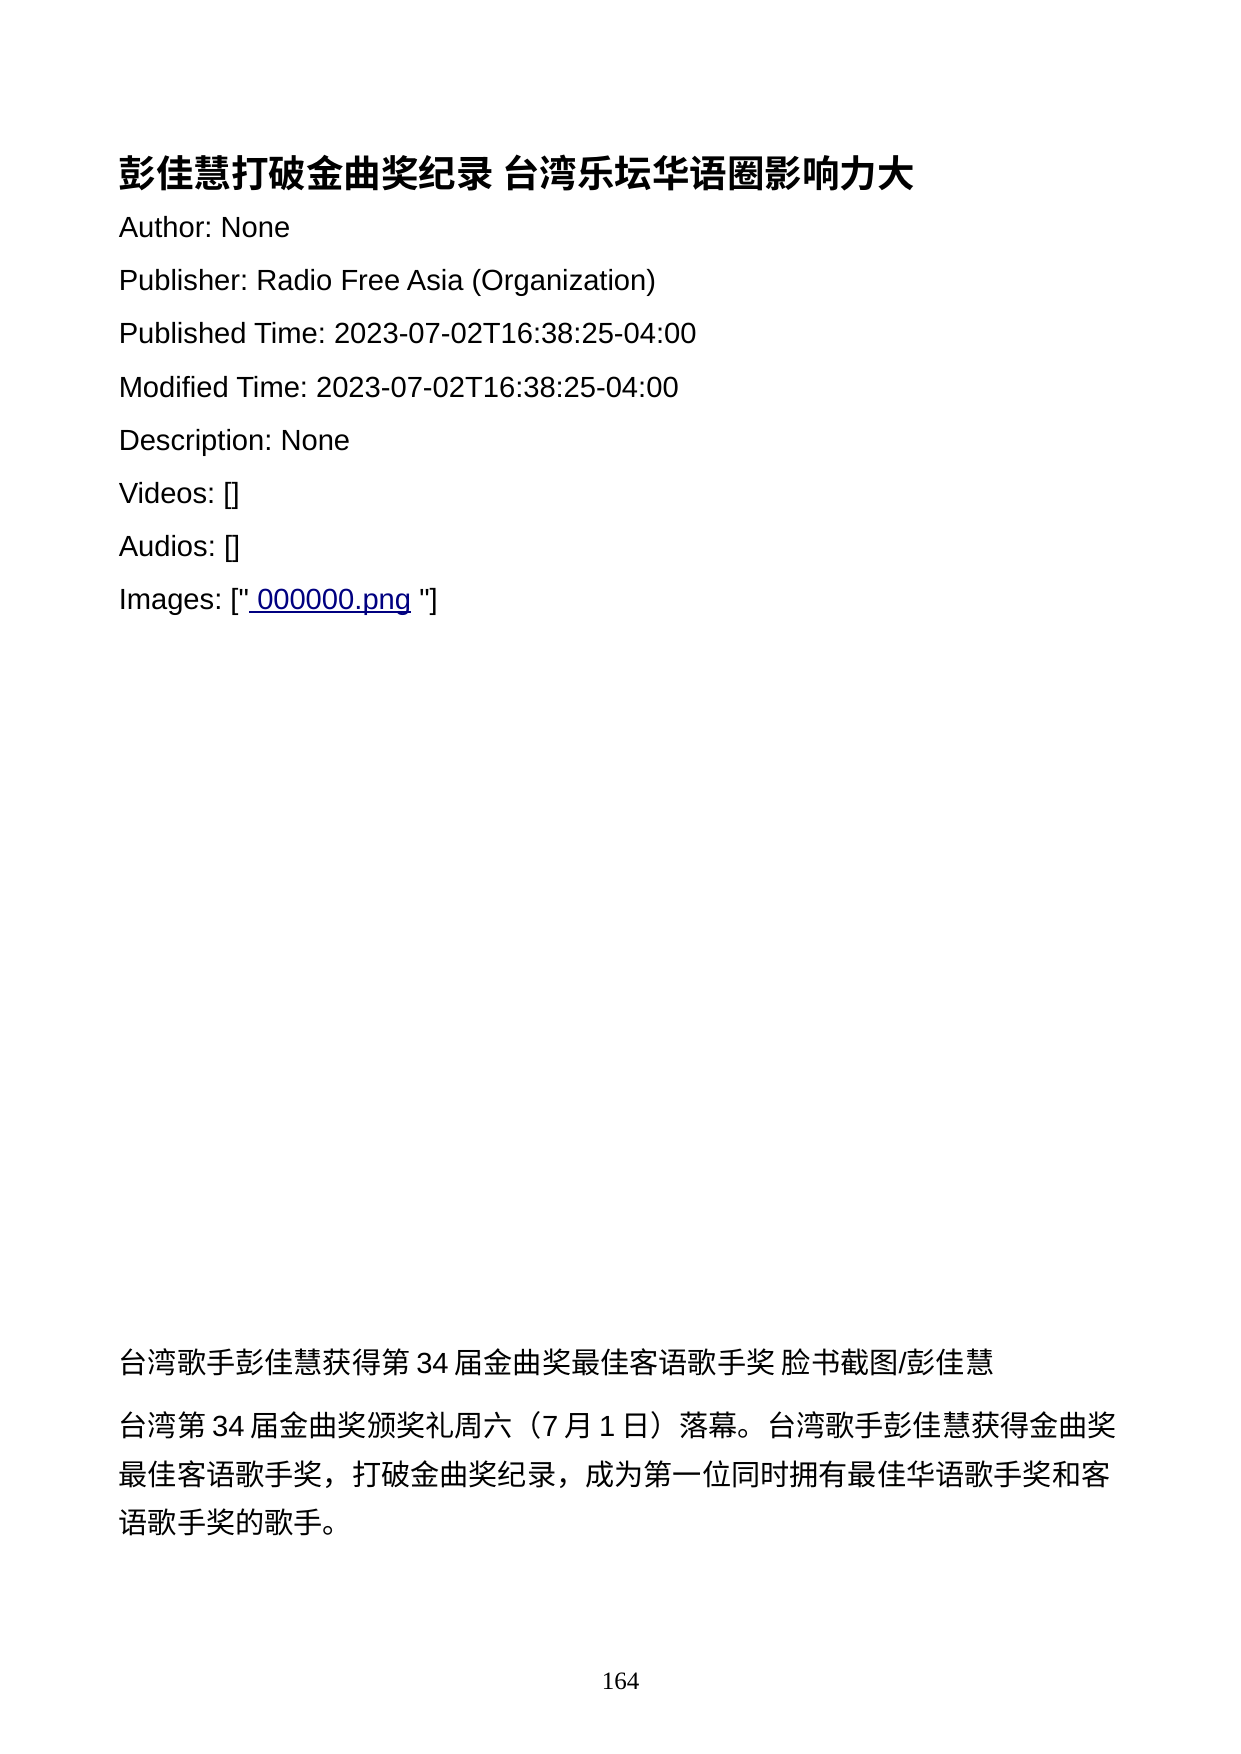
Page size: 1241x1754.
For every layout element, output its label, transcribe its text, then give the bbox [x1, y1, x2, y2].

subtitle 彭佳慧打破金曲奖纪录 台湾乐坛华语圈影响力大 [118, 143, 1122, 198]
text 台湾第34届金曲奖颁奖礼周六（7月1日）落幕。台湾歌手彭佳慧获得金曲奖最佳客语歌手奖，打破金曲奖纪录，成为第一位同时拥有最佳华语歌手奖和客语歌手奖的歌手。 [118, 1403, 1122, 1542]
text Videos: [] [118, 476, 1122, 509]
text Description: None [118, 423, 1122, 456]
text Images: [" 000000.png "] [118, 582, 1122, 616]
text Publisher: Radio Free Asia (Organization) [118, 263, 1122, 297]
text 台湾歌手彭佳慧获得第34届金曲奖最佳客语歌手奖 脸书截图/彭佳慧 [118, 635, 1122, 1382]
text Modified Time: 2023-07-02T16:38:25-04:00 [118, 370, 1122, 403]
text Audios: [] [118, 529, 1122, 563]
text Published Time: 2023-07-02T16:38:25-04:00 [118, 317, 1122, 350]
text Author: None [118, 210, 1122, 244]
